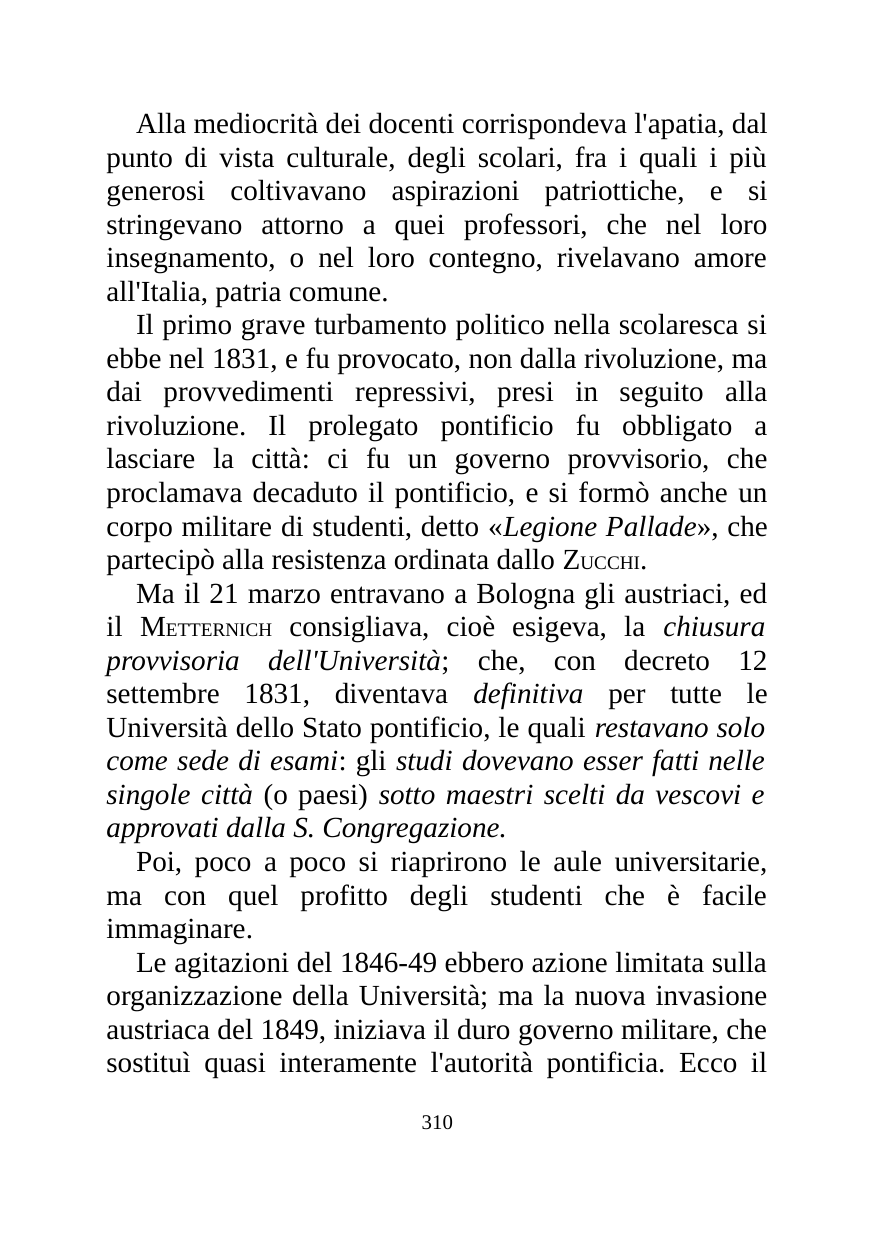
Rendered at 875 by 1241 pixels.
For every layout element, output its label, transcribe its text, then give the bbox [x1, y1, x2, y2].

text Poi, poco a poco si riaprirono le aule universitarie, ma con quel profitto degli studenti che è facile immaginare. [106, 844, 768, 945]
text Ma il 21 marzo entravano a Bologna gli austriaci, ed il Metternich consigliava, cioè esigeva, la chiusura provvisoria dell'Università; che, con decreto 12 settembre 1831, diventava definitiva per tutte le Università dello Stato pontificio, le quali restavano solo come sede di esami: gli studi dovevano esser fatti nelle singole città (o paesi) sotto maestri scelti da vescovi e approvati dalla S. Congregazione. [106, 576, 768, 844]
text Le agitazioni del 1846-49 ebbero azione limitata sulla organizzazione della Università; ma la nuova invasione austriaca del 1849, iniziava il duro governo militare, che sostituì quasi interamente l'autorità pontificia. Ecco il [106, 945, 768, 1079]
text Il primo grave turbamento politico nella scolaresca si ebbe nel 1831, e fu provocato, non dalla rivoluzione, ma dai provvedimenti repressivi, presi in seguito alla rivoluzione. Il prolegato pontificio fu obbligato a lasciare la città: ci fu un governo provvisorio, che proclamava decaduto il pontificio, e si formò anche un corpo militare di studenti, detto «Legione Pallade», che partecipò alla resistenza ordinata dallo Zucchi. [106, 307, 768, 576]
text Alla mediocrità dei docenti corrispondeva l'apatia, dal punto di vista culturale, degli scolari, fra i quali i più generosi coltivavano aspirazioni patriottiche, e si stringevano attorno a quei professori, che nel loro insegnamento, o nel loro contegno, rivelavano amore all'Italia, patria comune. [106, 106, 768, 307]
